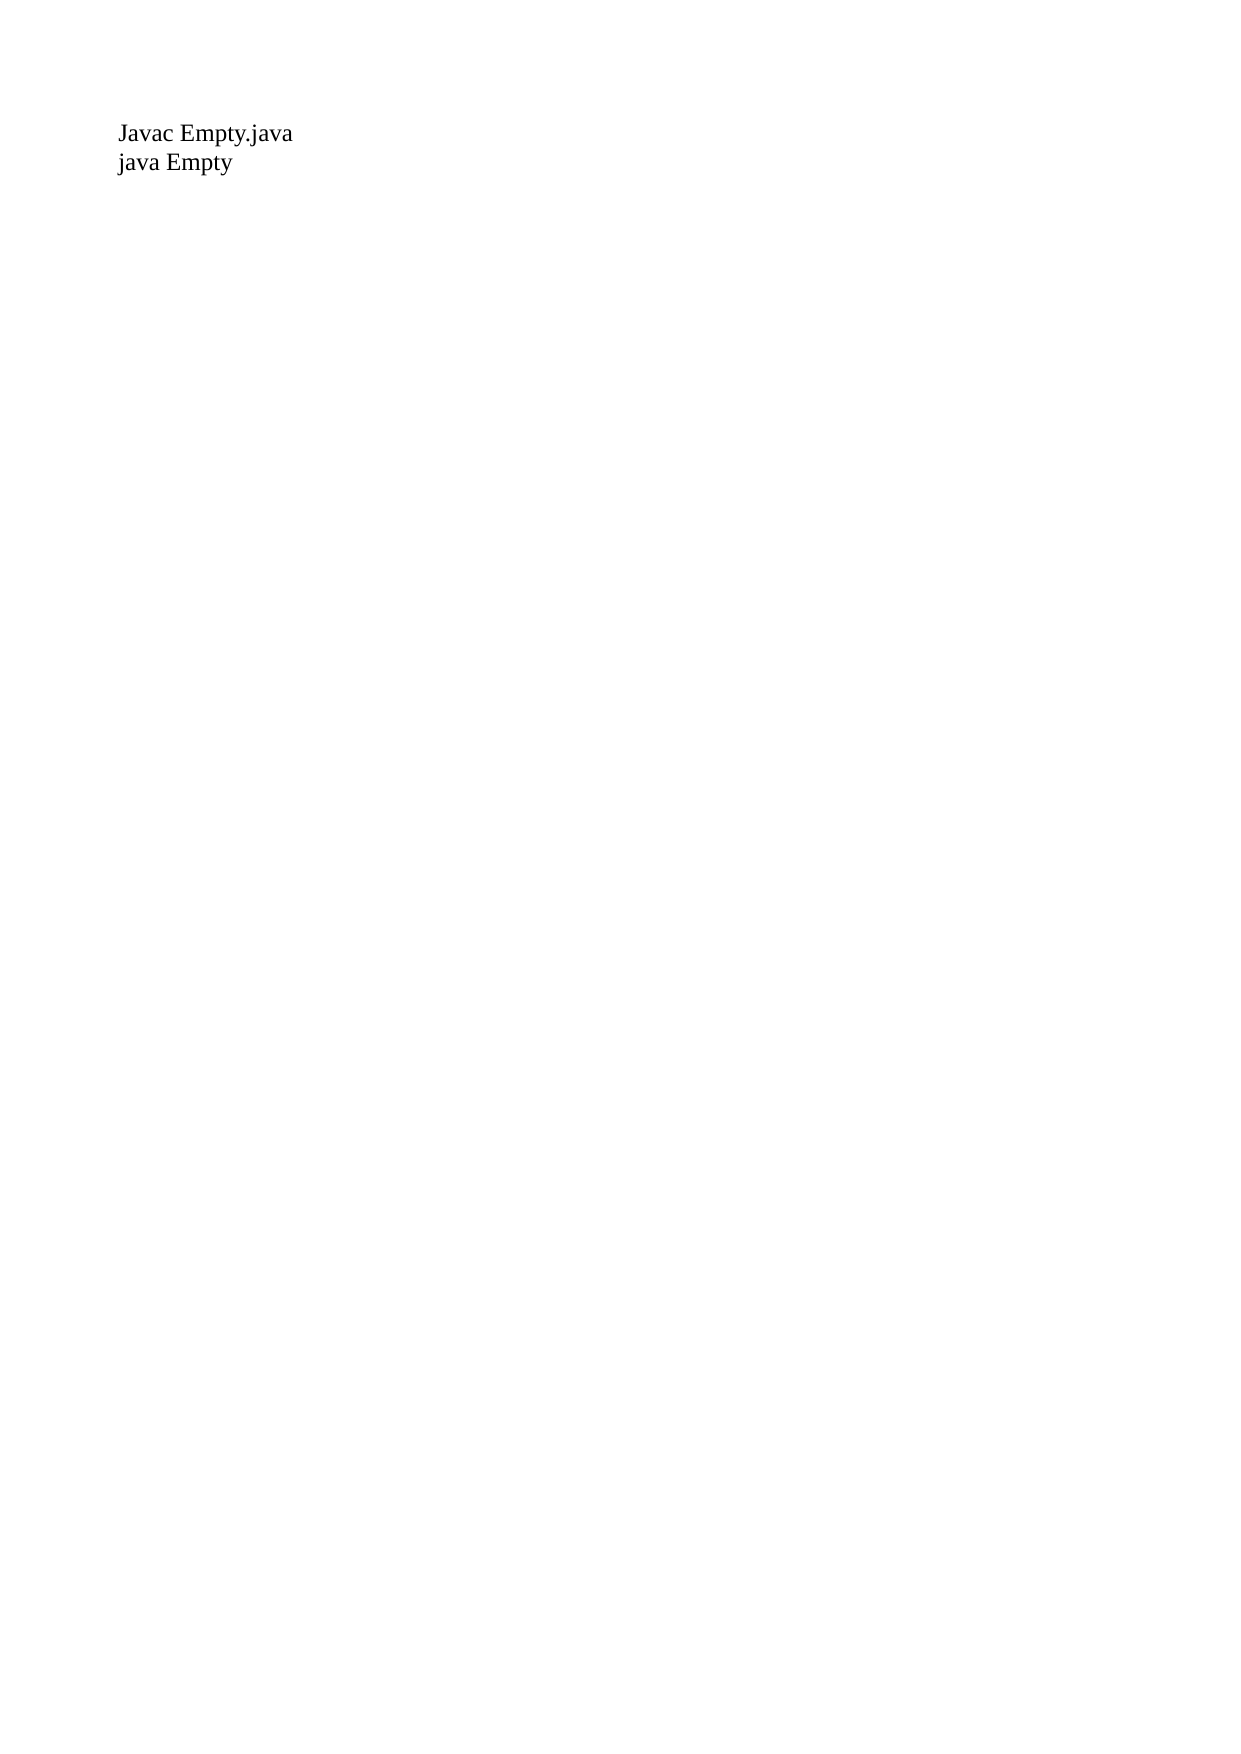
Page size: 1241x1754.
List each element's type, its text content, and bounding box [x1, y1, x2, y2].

text Javac Empty.java [118, 118, 1122, 147]
text java Empty [118, 147, 1122, 176]
